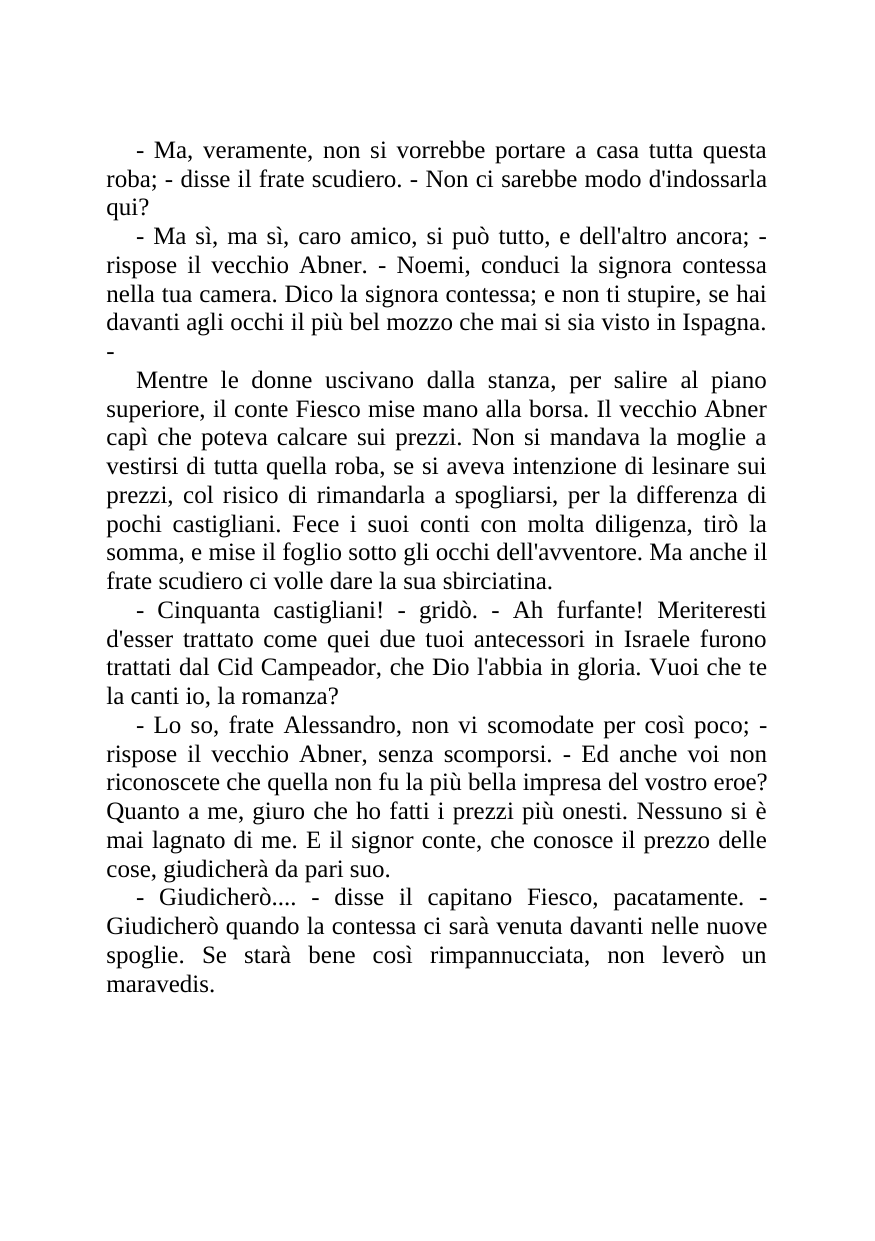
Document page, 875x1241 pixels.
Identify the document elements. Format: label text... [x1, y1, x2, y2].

text - Giudicherò.... - disse il capitano Fiesco, pacatamente. - Giudicherò quando la contessa ci sarà venuta davanti nelle nuove spoglie. Se starà bene così rimpannucciata, non leverò un maravedis. [106, 882, 768, 997]
text - Cinquanta castigliani! - gridò. - Ah furfante! Meriteresti d'esser trattato come quei due tuoi antecessori in Israele furono trattati dal Cid Campeador, che Dio l'abbia in gloria. Vuoi che te la canti io, la romanza? [106, 595, 768, 710]
text Mentre le donne uscivano dalla stanza, per salire al piano superiore, il conte Fiesco mise mano alla borsa. Il vecchio Abner capì che poteva calcare sui prezzi. Non si mandava la moglie a vestirsi di tutta quella roba, se si aveva intenzione di lesinare sui prezzi, col risico di rimandarla a spogliarsi, per la differenza di pochi castigliani. Fece i suoi conti con molta diligenza, tirò la somma, e mise il foglio sotto gli occhi dell'avventore. Ma anche il frate scudiero ci volle dare la sua sbirciatina. [106, 365, 768, 595]
text - Ma, veramente, non si vorrebbe portare a casa tutta questa roba; - disse il frate scudiero. - Non ci sarebbe modo d'indossarla qui? [106, 135, 768, 221]
text - Lo so, frate Alessandro, non vi scomodate per così poco; - rispose il vecchio Abner, senza scomporsi. - Ed anche voi non riconoscete che quella non fu la più bella impresa del vostro eroe? Quanto a me, giuro che ho fatti i prezzi più onesti. Nessuno si è mai lagnato di me. E il signor conte, che conosce il prezzo delle cose, giudicherà da pari suo. [106, 710, 768, 882]
text - Ma sì, ma sì, caro amico, si può tutto, e dell'altro ancora; - rispose il vecchio Abner. - Noemi, conduci la signora contessa nella tua camera. Dico la signora contessa; e non ti stupire, se hai davanti agli occhi il più bel mozzo che mai si sia visto in Ispagna. - [106, 221, 768, 365]
